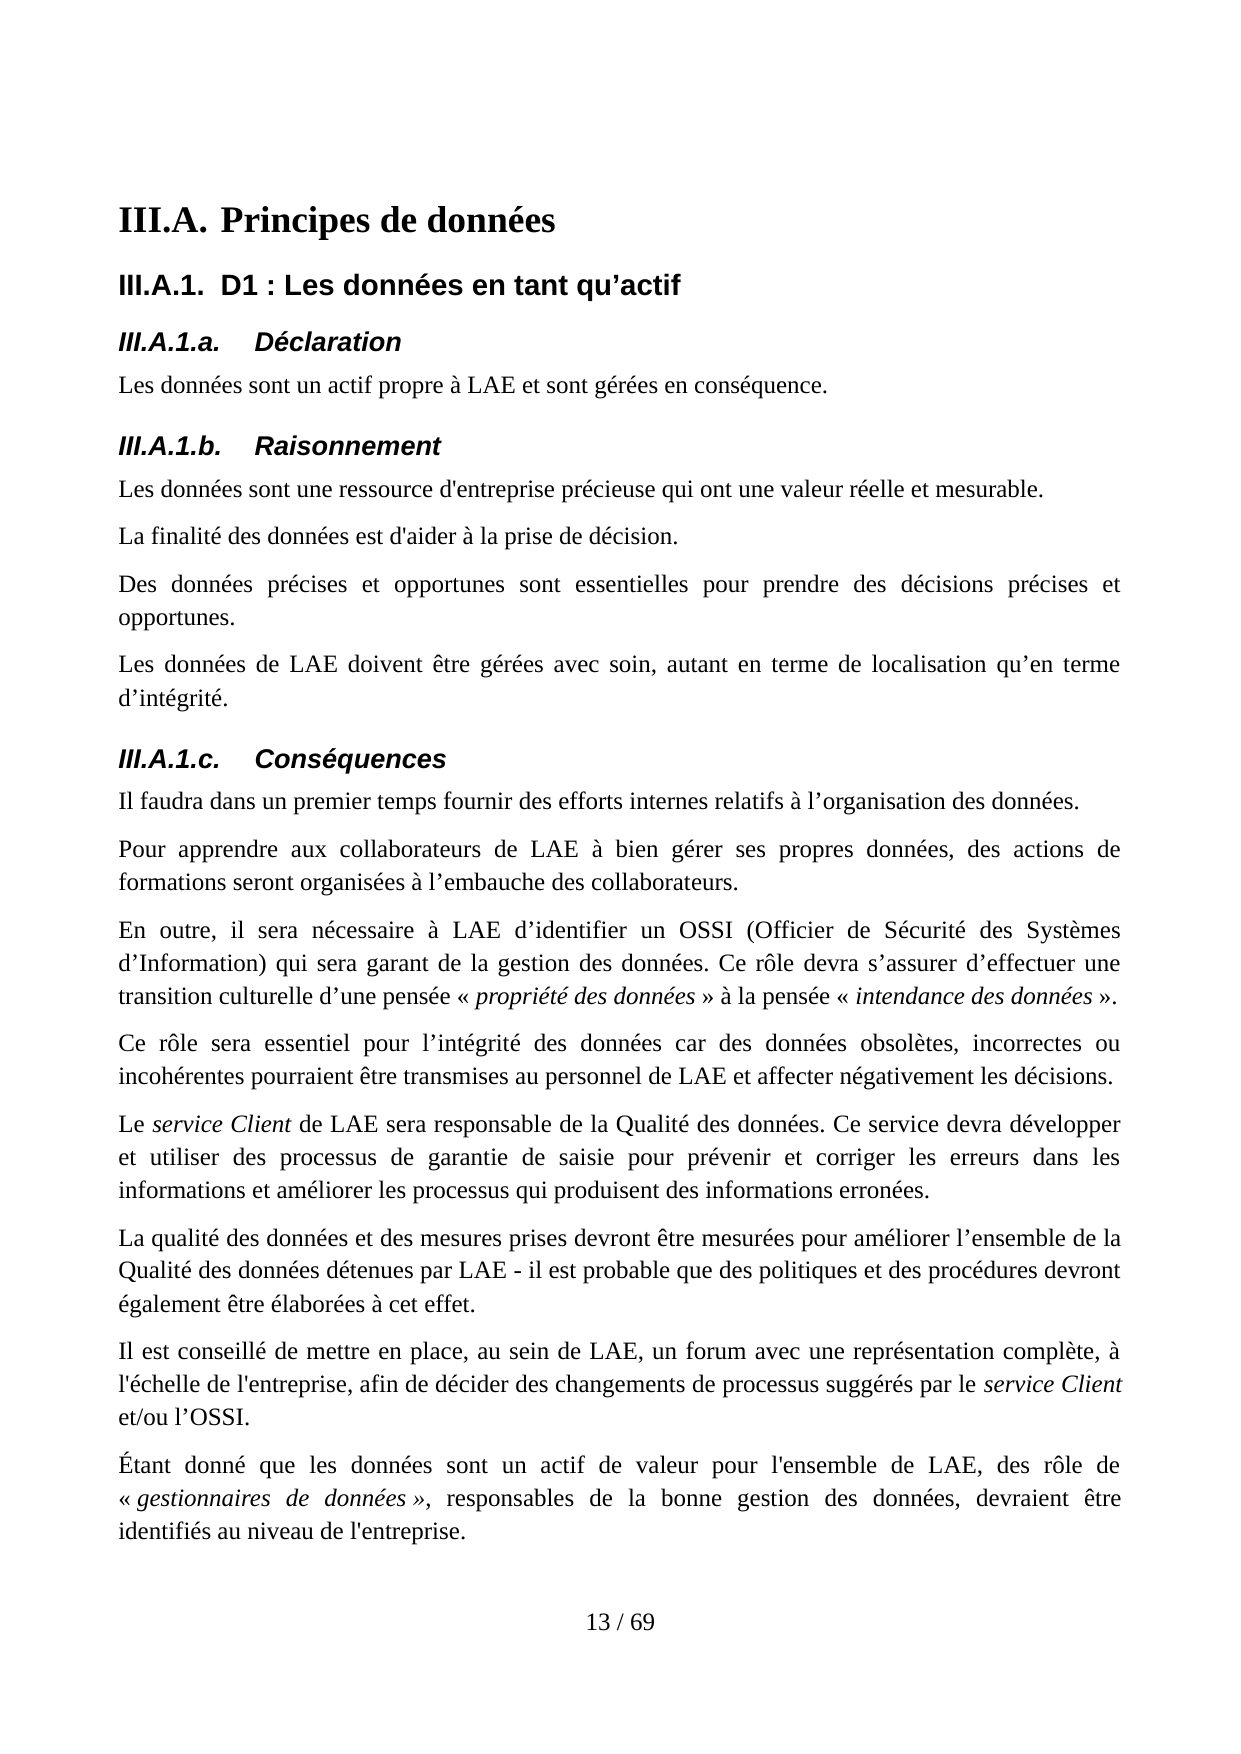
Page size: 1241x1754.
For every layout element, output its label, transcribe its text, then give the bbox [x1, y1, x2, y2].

text Le service Client de LAE sera responsable de la Qualité des données. Ce service devra développer et utiliser des processus de garantie de saisie pour prévenir et corriger les erreurs dans les informations et améliorer les processus qui produisent des informations erronées. [118, 1109, 1122, 1204]
text Étant donné que les données sont un actif de valeur pour l'ensemble de LAE, des rôle de « gestionnaires de données », responsables de la bonne gestion des données, devraient être identifiés au niveau de l'entreprise. [118, 1450, 1122, 1545]
text Il est conseillé de mettre en place, au sein de LAE, un forum avec une représentation complète, à l'échelle de l'entreprise, afin de décider des changements de processus suggérés par le service Client et/ou l’OSSI. [118, 1336, 1122, 1431]
text Les données de LAE doivent être gérées avec soin, autant en terme de localisation qu’en terme d’intégrité. [118, 649, 1122, 711]
text Les données sont une ressource d'entreprise précieuse qui ont une valeur réelle et mesurable. [118, 474, 1122, 502]
text Des données précises et opportunes sont essentielles pour prendre des décisions précises et opportunes. [118, 569, 1122, 631]
text En outre, il sera nécessaire à LAE d’identifier un OSSI (Officier de Sécurité des Systèmes d’Information) qui sera garant de la gestion des données. Ce rôle devra s’assurer d’effectuer une transition culturelle d’une pensée « propriété des données » à la pensée « intendance des données ». [118, 915, 1122, 1009]
text Ce rôle sera essentiel pour l’intégrité des données car des données obsolètes, incorrectes ou incohérentes pourraient être transmises au personnel de LAE et affecter négativement les décisions. [118, 1028, 1122, 1090]
subtitle Principes de données [118, 197, 1122, 240]
text Les données sont un actif propre à LAE et sont gérées en conséquence. [118, 370, 1122, 399]
subtitle Conséquences [118, 743, 1122, 774]
text Il faudra dans un premier temps fournir des efforts internes relatifs à l’organisation des données. [118, 786, 1122, 815]
subtitle Déclaration [118, 326, 1122, 357]
text La qualité des données et des mesures prises devront être mesurées pour améliorer l’ensemble de la Qualité des données détenues par LAE - il est probable que des politiques et des procédures devront également être élaborées à cet effet. [118, 1223, 1122, 1317]
text Pour apprendre aux collaborateurs de LAE à bien gérer ses propres données, des actions de formations seront organisées à l’embauche des collaborateurs. [118, 834, 1122, 896]
text La finalité des données est d'aider à la prise de décision. [118, 521, 1122, 550]
subtitle Raisonnement [118, 430, 1122, 461]
subtitle D1 : Les données en tant qu’actif [118, 267, 1122, 301]
